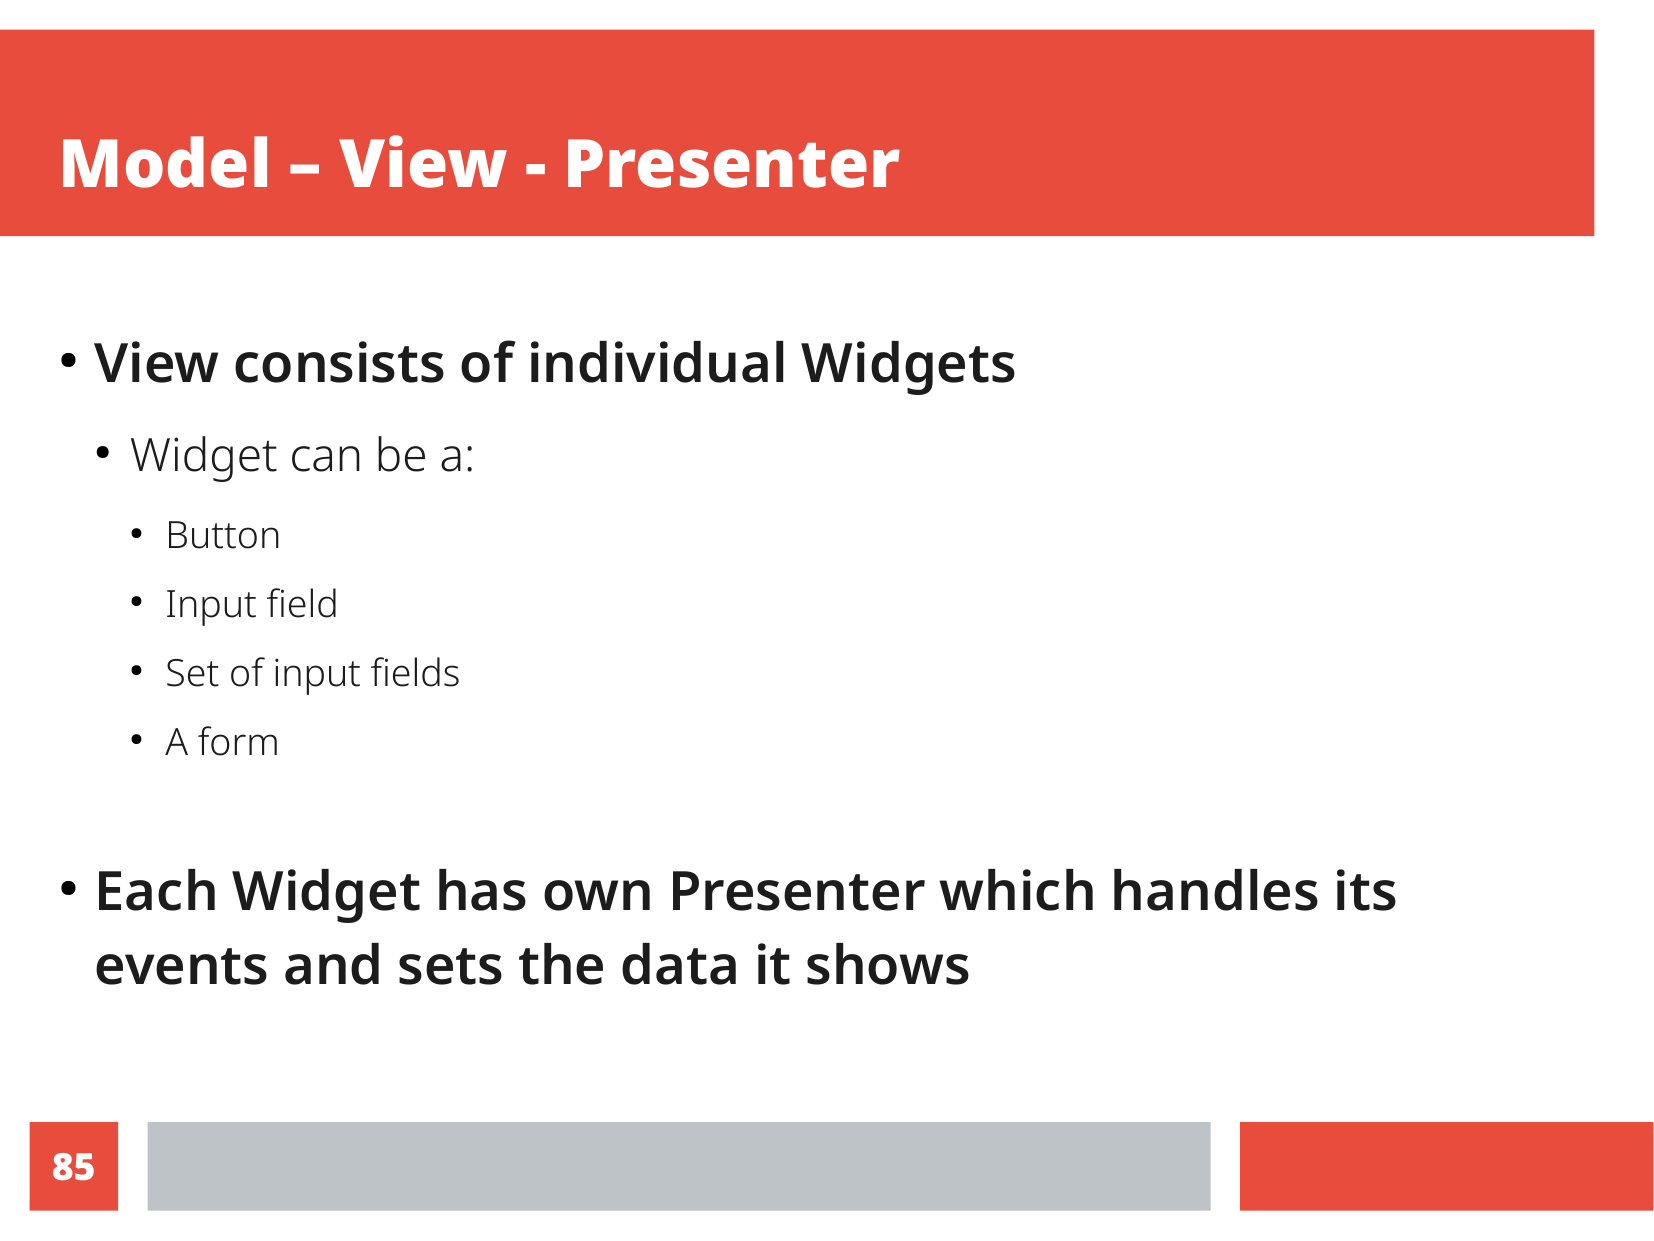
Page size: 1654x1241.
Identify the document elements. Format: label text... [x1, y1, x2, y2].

list View consists of individual Widgets Widget can be a: Button Input field Set of input fields A form Each Widget has own Presenter which handles its events and sets the data it shows [59, 324, 1565, 1093]
title Model – View - Presenter [59, 59, 1595, 207]
